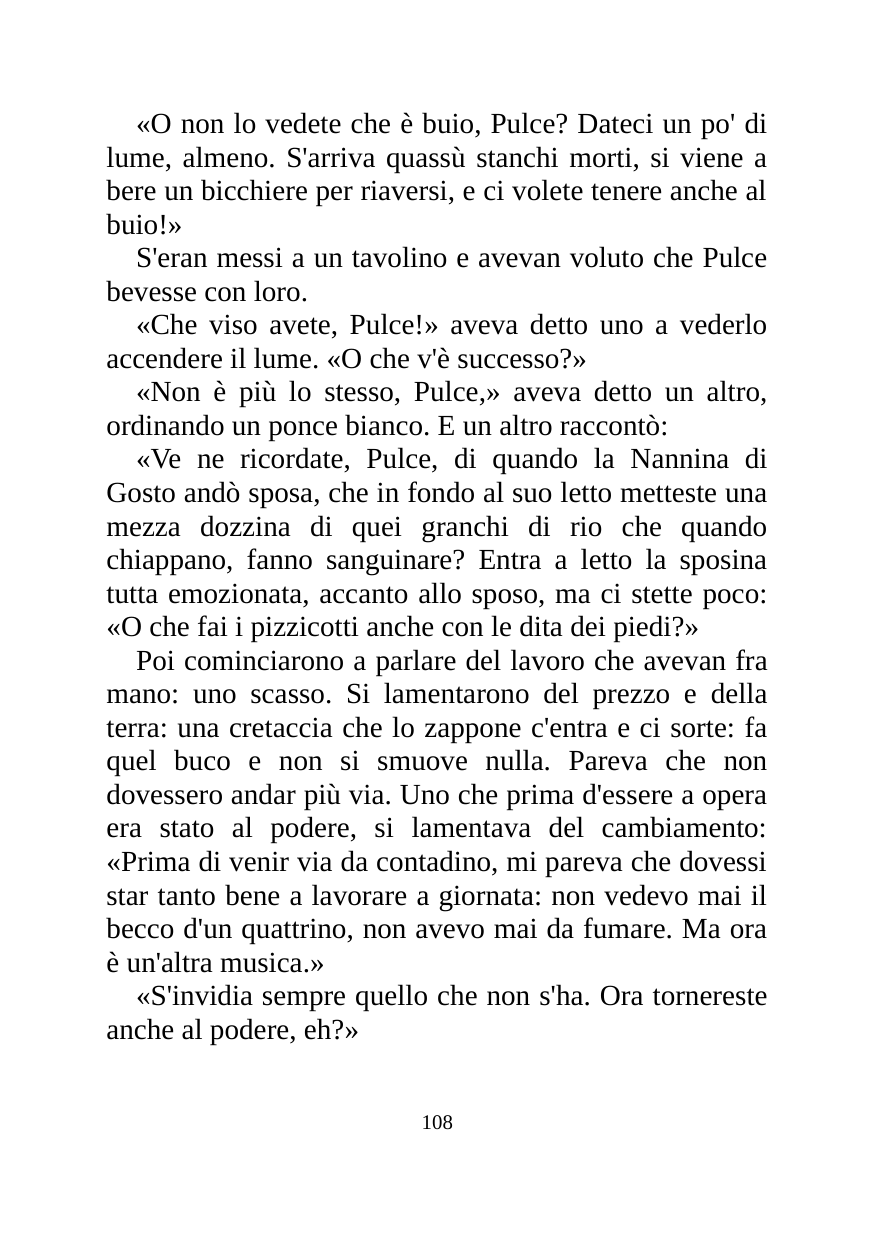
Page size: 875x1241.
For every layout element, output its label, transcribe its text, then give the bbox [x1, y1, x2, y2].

text «O non lo vedete che è buio, Pulce? Dateci un po' di lume, almeno. S'arriva quassù stanchi morti, si viene a bere un bicchiere per riaversi, e ci volete tenere anche al buio!» [106, 106, 768, 240]
text «Che viso avete, Pulce!» aveva detto uno a vederlo accendere il lume. «O che v'è successo?» [106, 307, 768, 374]
text «S'invidia sempre quello che non s'ha. Ora tornereste anche al podere, eh?» [106, 978, 768, 1045]
text «Ve ne ricordate, Pulce, di quando la Nannina di Gosto andò sposa, che in fondo al suo letto metteste una mezza dozzina di quei granchi di rio che quando chiappano, fanno sanguinare? Entra a letto la sposina tutta emozionata, accanto allo sposo, ma ci stette poco: «O che fai i pizzicotti anche con le dita dei piedi?» [106, 442, 768, 643]
text «Non è più lo stesso, Pulce,» aveva detto un altro, ordinando un ponce bianco. E un altro raccontò: [106, 374, 768, 442]
text S'eran messi a un tavolino e avevan voluto che Pulce bevesse con loro. [106, 240, 768, 307]
text Poi cominciarono a parlare del lavoro che avevan fra mano: uno scasso. Si lamentarono del prezzo e della terra: una cretaccia che lo zappone c'entra e ci sorte: fa quel buco e non si smuove nulla. Pareva che non dovessero andar più via. Uno che prima d'essere a opera era stato al podere, si lamentava del cambiamento: «Prima di venir via da contadino, mi pareva che dovessi star tanto bene a lavorare a giornata: non vedevo mai il becco d'un quattrino, non avevo mai da fumare. Ma ora è un'altra musica.» [106, 643, 768, 978]
